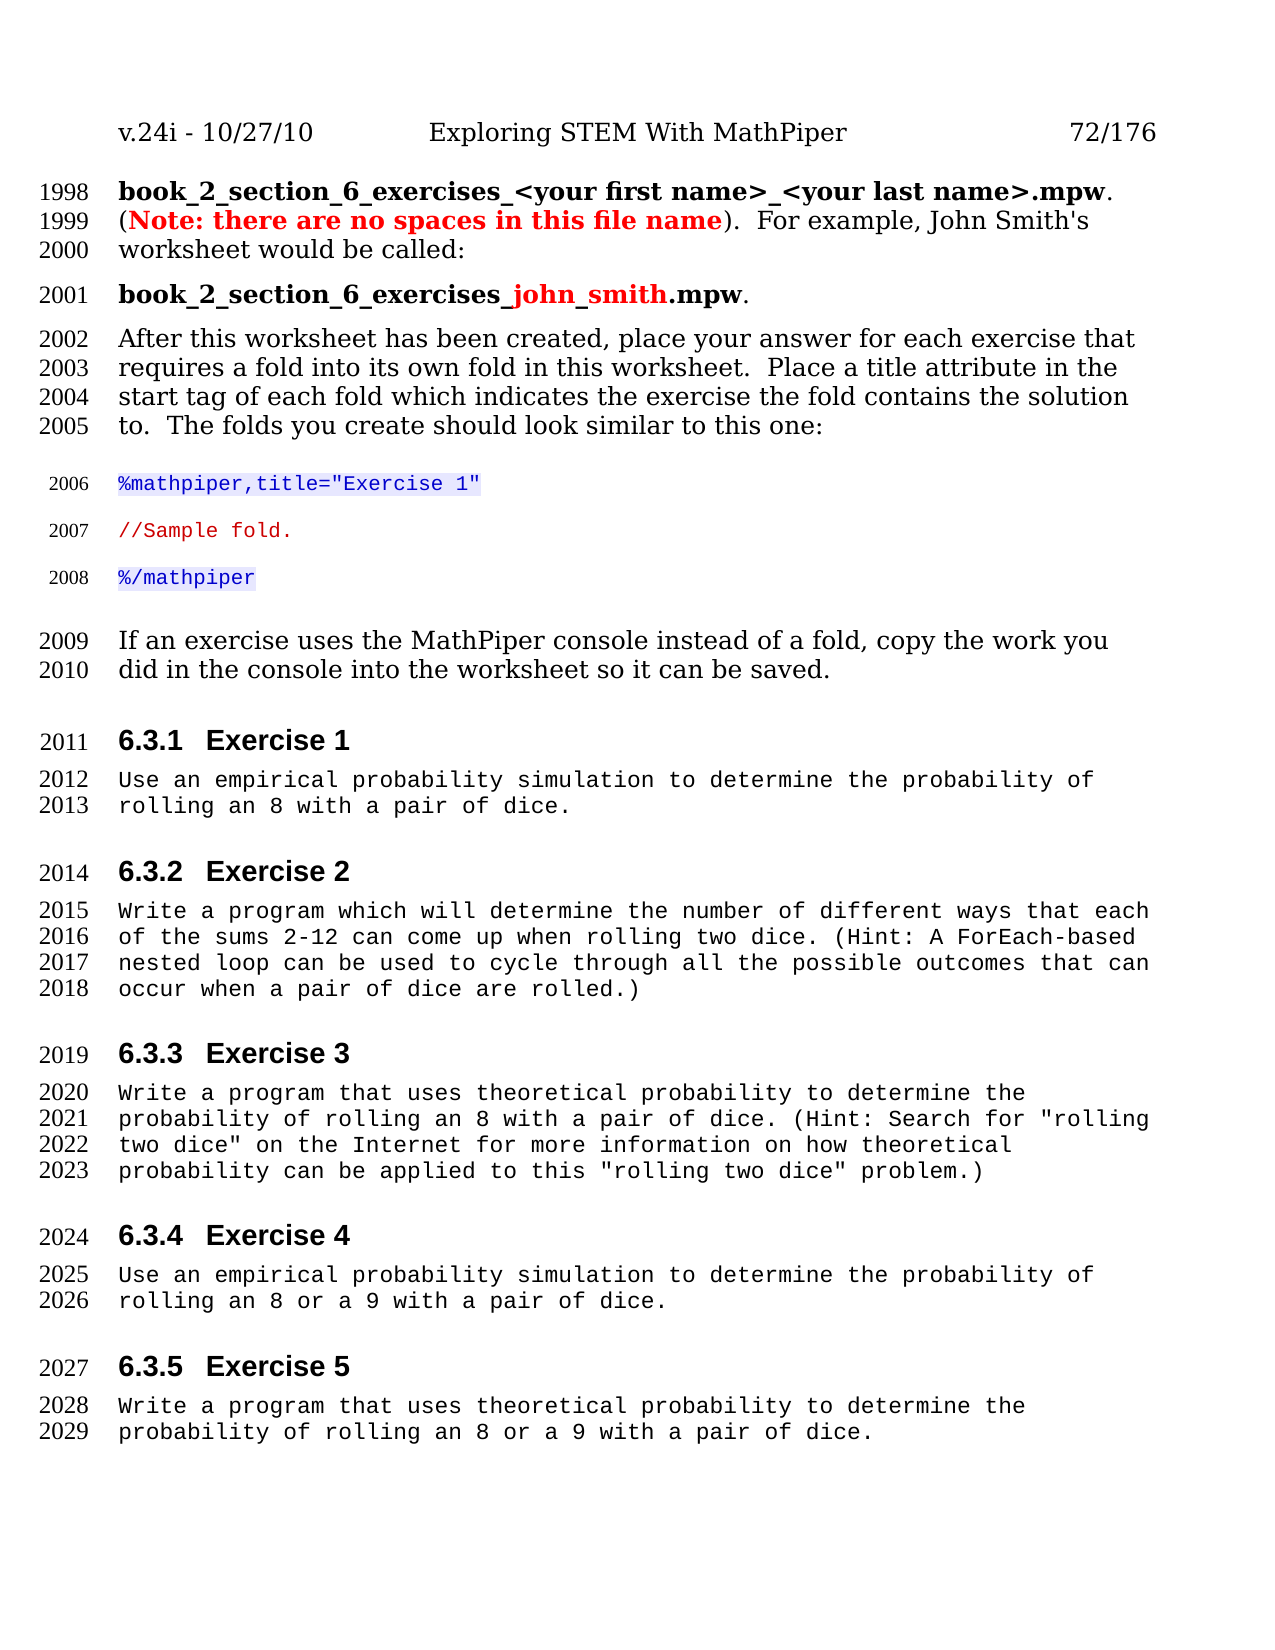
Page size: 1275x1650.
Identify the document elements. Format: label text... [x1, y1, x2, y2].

text After this worksheet has been created, place your answer for each exercise that requires a fold into its own fold in this worksheet. Place a title attribute in the start tag of each fold which indicates the exercise the fold contains the solution to. The folds you create should look similar to this one: [118, 324, 1157, 441]
text //Sample fold. [118, 520, 1157, 544]
text book_2_section_6_exercises_<your first name>_<your last name>.mpw. (Note: there are no spaces in this file name). For example, John Smith's worksheet would be called: [118, 177, 1157, 265]
subtitle Exercise 1 [118, 723, 1157, 757]
text Use an empirical probability simulation to determine the probability of rolling an 8 or a 9 with a pair of dice. [118, 1264, 1157, 1316]
text Use an empirical probability simulation to determine the probability of rolling an 8 with a pair of dice. [118, 769, 1157, 821]
text Write a program that uses theoretical probability to determine the probability of rolling an 8 with a pair of dice. (Hint: Search for "rolling two dice" on the Internet for more information on how theoretical probability can be applied to this "rolling two dice" problem.) [118, 1081, 1157, 1185]
text book_2_section_6_exercises_john_smith.mpw. [118, 280, 1157, 309]
text Write a program which will determine the number of different ways that each of the sums 2-12 can come up when rolling two dice. (Hint: A ForEach-based nested loop can be used to cycle through all the possible outcomes that can occur when a pair of dice are rolled.) [118, 899, 1157, 1003]
subtitle Exercise 5 [118, 1349, 1157, 1382]
text %/mathpiper [118, 567, 1157, 591]
text Write a program that uses theoretical probability to determine the probability of rolling an 8 or a 9 with a pair of dice. [118, 1394, 1157, 1446]
subtitle Exercise 3 [118, 1036, 1157, 1069]
text If an exercise uses the MathPiper console instead of a fold, copy the work you did in the console into the worksheet so it can be saved. [118, 626, 1157, 684]
subtitle Exercise 2 [118, 854, 1157, 887]
subtitle Exercise 4 [118, 1218, 1157, 1252]
text %mathpiper,title="Exercise 1" [118, 473, 1157, 496]
